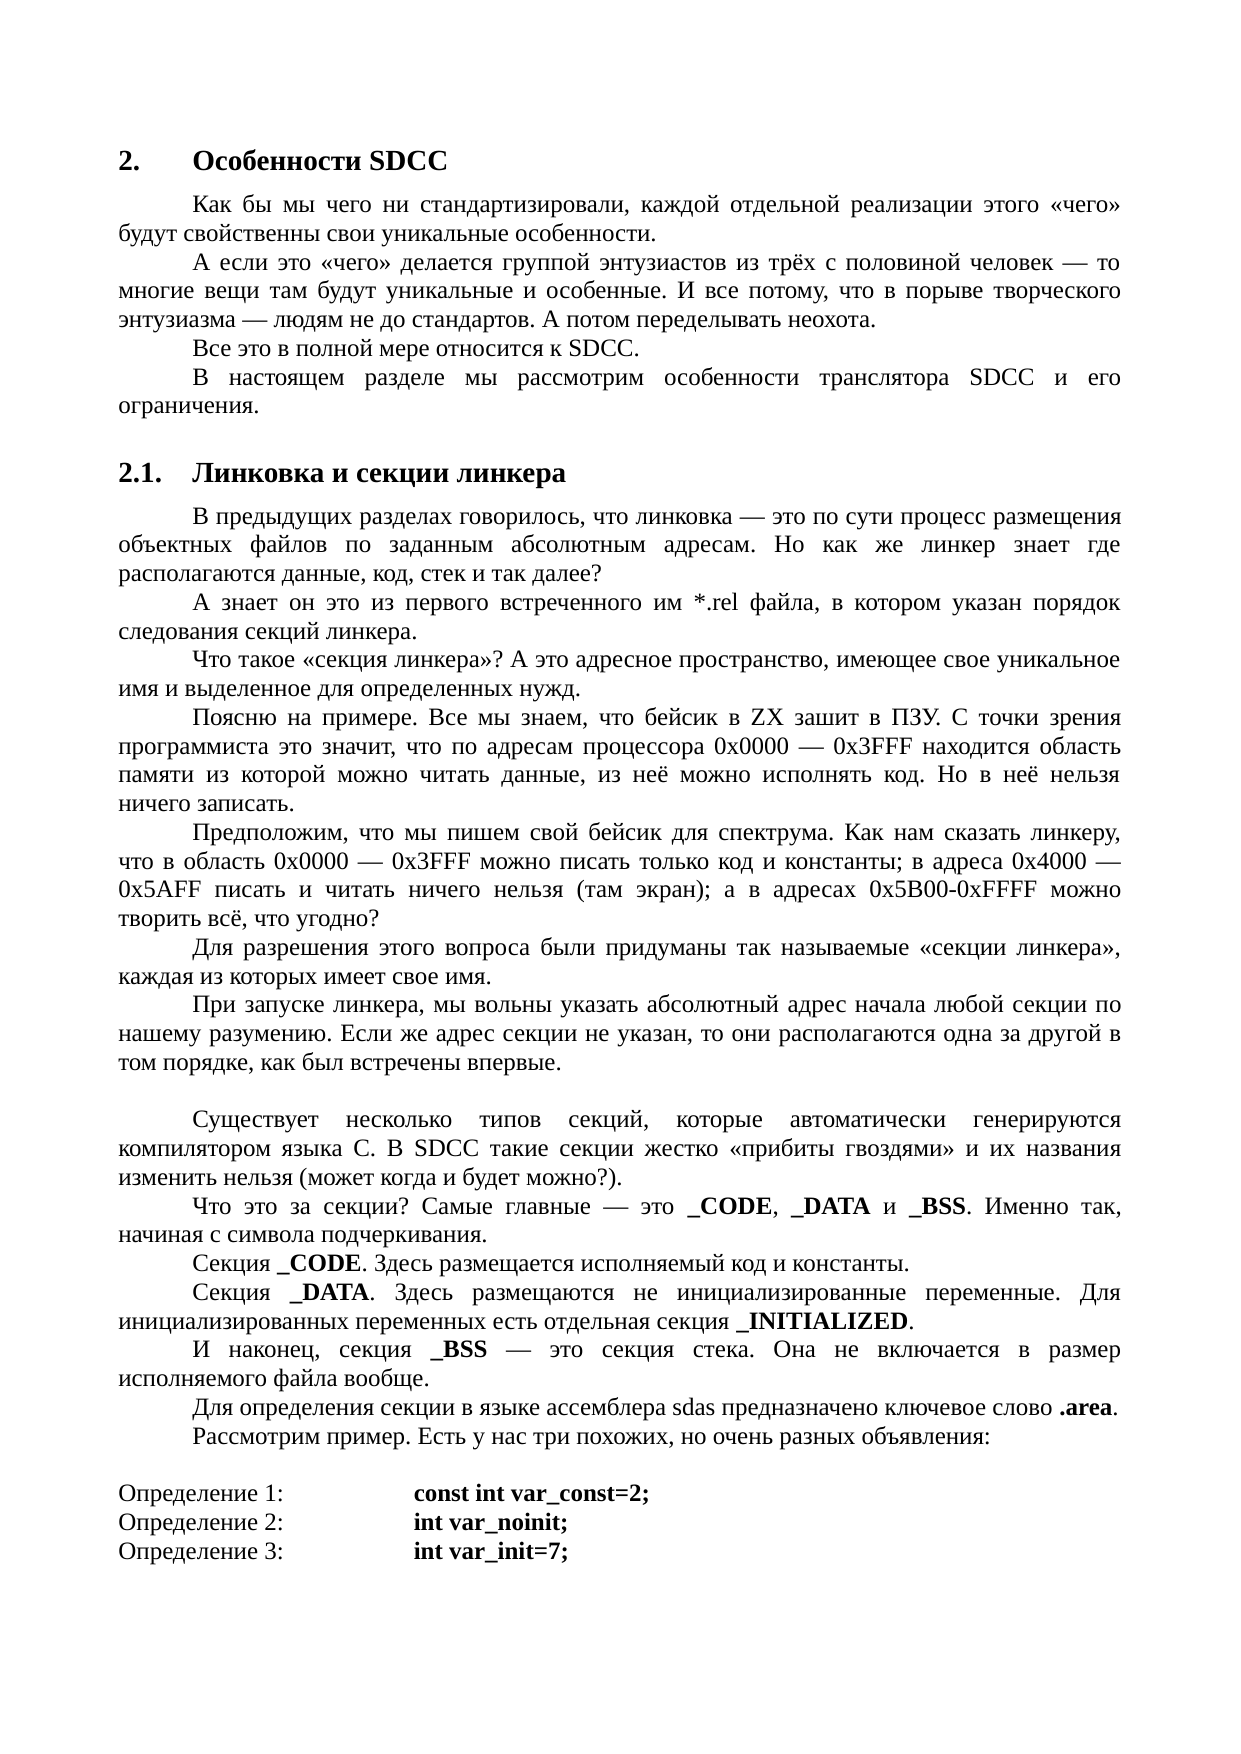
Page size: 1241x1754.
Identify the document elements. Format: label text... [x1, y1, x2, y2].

text Определение 1: const int var_const=2; [118, 1478, 1122, 1507]
text Для разрешения этого вопроса были придуманы так называемые «секции линкера», каждая из которых имеет свое имя. [118, 932, 1122, 989]
text Что такое «секция линкера»? А это адресное пространство, имеющее свое уникальное имя и выделенное для определенных нужд. [118, 644, 1122, 702]
text А знает он это из первого встреченного им *.rel файла, в котором указан порядок следования секций линкера. [118, 587, 1122, 644]
text Для определения секции в языке ассемблера sdas предназначено ключевое слово .area. [118, 1392, 1122, 1421]
text Что это за секции? Самые главные — это _CODE, _DATA и _BSS. Именно так, начиная с символа подчеркивания. [118, 1191, 1122, 1248]
text Существует несколько типов секций, которые автоматически генерируются компилятором языка C. В SDCC такие секции жестко «прибиты гвоздями» и их названия изменить нельзя (может когда и будет можно?). [118, 1104, 1122, 1191]
text Секция _DATA. Здесь размещаются не инициализированные переменные. Для инициализированных переменных есть отдельная секция _INITIALIZED. [118, 1277, 1122, 1334]
text Рассмотрим пример. Есть у нас три похожих, но очень разных объявления: [118, 1421, 1122, 1449]
subtitle Особенности SDCC [118, 143, 1122, 177]
text В настоящем разделе мы рассмотрим особенности транслятора SDCC и его ограничения. [118, 362, 1122, 419]
text Предположим, что мы пишем свой бейсик для спектрума. Как нам сказать линкеру, что в область 0x0000 — 0x3FFF можно писать только код и константы; в адреса 0x4000 — 0x5AFF писать и читать ничего нельзя (там экран); а в адресах 0x5B00-0xFFFF можно творить всё, что угодно? [118, 817, 1122, 932]
text При запуске линкера, мы вольны указать абсолютный адрес начала любой секции по нашему разумению. Если же адрес секции не указан, то они располагаются одна за другой в том порядке, как был встречены впервые. [118, 989, 1122, 1076]
subtitle Линковка и секции линкера [118, 455, 1122, 488]
text Определение 2: int var_noinit; [118, 1507, 1122, 1536]
text Поясню на примере. Все мы знаем, что бейсик в ZX зашит в ПЗУ. С точки зрения программиста это значит, что по адресам процессора 0x0000 — 0x3FFF находится область памяти из которой можно читать данные, из неё можно исполнять код. Но в неё нельзя ничего записать. [118, 702, 1122, 817]
text Как бы мы чего ни стандартизировали, каждой отдельной реализации этого «чего» будут свойственны свои уникальные особенности. [118, 189, 1122, 247]
text В предыдущих разделах говорилось, что линковка — это по сути процесс размещения объектных файлов по заданным абсолютным адресам. Но как же линкер знает где располагаются данные, код, стек и так далее? [118, 501, 1122, 587]
text Секция _CODE. Здесь размещается исполняемый код и константы. [118, 1248, 1122, 1277]
text А если это «чего» делается группой энтузиастов из трёх с половиной человек — то многие вещи там будут уникальные и особенные. И все потому, что в порыве творческого энтузиазма — людям не до стандартов. А потом переделывать неохота. [118, 247, 1122, 333]
text И наконец, секция _BSS — это секция стека. Она не включается в размер исполняемого файла вообще. [118, 1334, 1122, 1392]
text Определение 3: int var_init=7; [118, 1536, 1122, 1564]
text Все это в полной мере относится к SDCC. [118, 333, 1122, 362]
